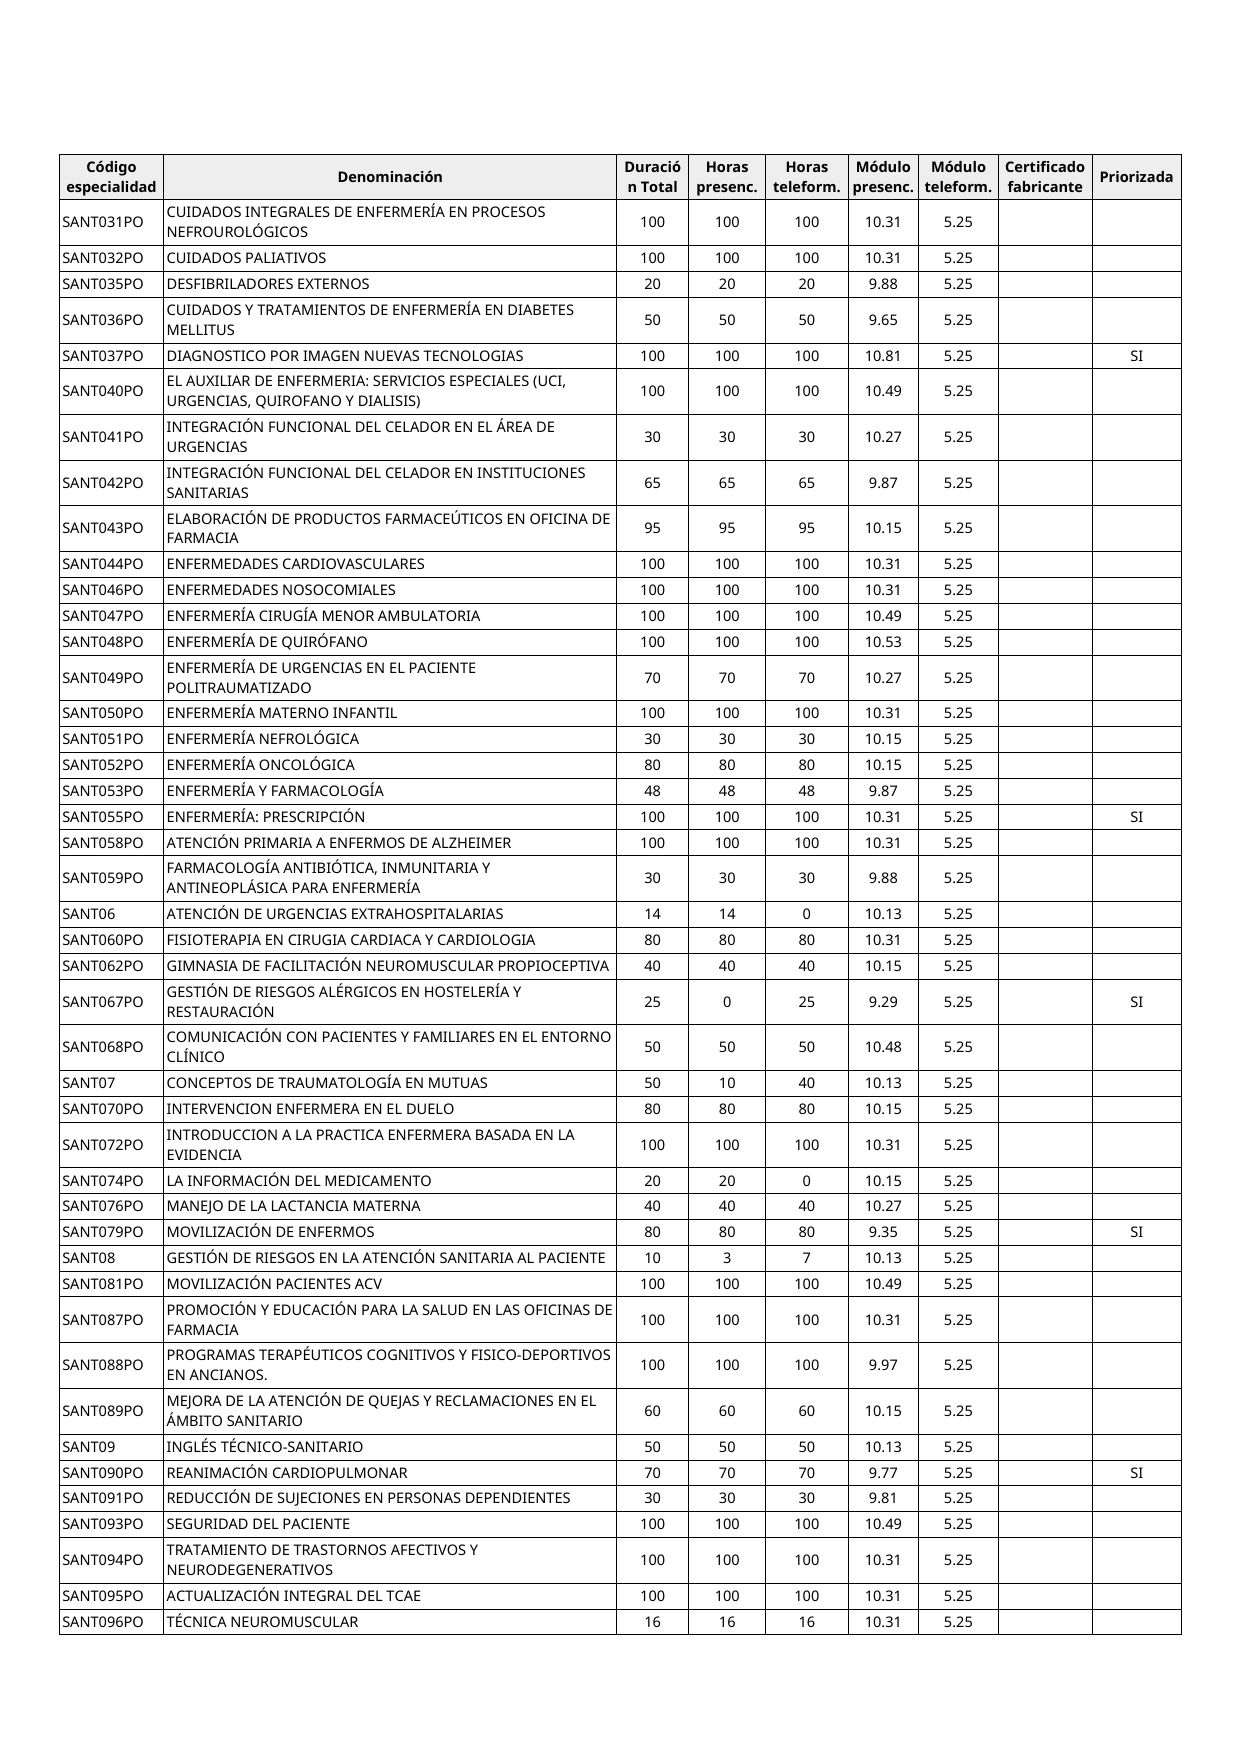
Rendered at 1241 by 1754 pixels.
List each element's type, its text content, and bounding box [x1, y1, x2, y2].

table_cell 80 [617, 1097, 688, 1122]
table_cell 100 [766, 1272, 848, 1296]
table_cell 65 [617, 461, 688, 505]
table_cell 5,25 [919, 1272, 998, 1296]
table_cell 80 [766, 1097, 848, 1122]
table_cell 5,25 [919, 1297, 998, 1342]
table_cell SANT031PO [60, 200, 163, 245]
table_cell 70 [766, 656, 848, 700]
table_cell FISIOTERAPIA EN CIRUGIA CARDIACA Y CARDIOLOGIA [164, 928, 616, 953]
table_cell 50 [617, 1435, 688, 1459]
table_cell 30 [689, 856, 765, 901]
table_cell [999, 578, 1092, 603]
table_cell [1093, 830, 1181, 855]
table_cell 5,25 [919, 1461, 998, 1485]
table_cell 5,25 [919, 779, 998, 803]
table_cell 100 [766, 1123, 848, 1167]
table_cell 10,49 [849, 1272, 918, 1296]
table_cell 10,31 [849, 1610, 918, 1634]
table_cell SANT070PO [60, 1097, 163, 1122]
table_cell [999, 1538, 1092, 1583]
table_cell 9,88 [849, 856, 918, 901]
table_cell [999, 1272, 1092, 1296]
table_cell 40 [617, 1194, 688, 1219]
table_cell 10,13 [849, 902, 918, 927]
table_cell 16 [766, 1610, 848, 1634]
table_cell 10,31 [849, 1584, 918, 1608]
table_cell 0 [766, 902, 848, 927]
table_cell 80 [766, 928, 848, 953]
table_cell 100 [766, 200, 848, 245]
table_cell 10,31 [849, 552, 918, 577]
table_cell [1093, 656, 1181, 700]
table_cell 10,27 [849, 415, 918, 460]
table_cell 14 [689, 902, 765, 927]
table_cell 48 [689, 779, 765, 803]
table_cell [999, 630, 1092, 654]
table_cell SANT079PO [60, 1220, 163, 1245]
table_cell 5,25 [919, 1610, 998, 1634]
table_cell 40 [766, 1194, 848, 1219]
table_cell ATENCIÓN PRIMARIA A ENFERMOS DE ALZHEIMER [164, 830, 616, 855]
table_cell 48 [766, 779, 848, 803]
table_cell [1093, 727, 1181, 752]
table_cell [1093, 1343, 1181, 1388]
table_cell ENFERMERÍA MATERNO INFANTIL [164, 701, 616, 726]
table_cell 30 [766, 727, 848, 752]
table_cell 30 [617, 727, 688, 752]
table_cell 50 [689, 1025, 765, 1070]
table_cell [999, 1486, 1092, 1511]
table_cell 5,25 [919, 1025, 998, 1070]
table_cell [1093, 552, 1181, 577]
table_cell 25 [766, 980, 848, 1024]
table_cell 100 [689, 701, 765, 726]
table_cell [999, 506, 1092, 551]
table_cell 5,25 [919, 701, 998, 726]
table_cell [1093, 1272, 1181, 1296]
table_cell [1093, 369, 1181, 414]
table_cell 10,53 [849, 630, 918, 654]
table_cell 100 [766, 604, 848, 629]
table_cell 5,25 [919, 1097, 998, 1122]
table_cell 10,31 [849, 805, 918, 829]
table_cell 5,25 [919, 200, 998, 245]
table_cell 70 [689, 1461, 765, 1485]
table_cell 9,97 [849, 1343, 918, 1388]
table_header Horas teleform. [766, 155, 848, 199]
table_cell [999, 604, 1092, 629]
table_cell 10,31 [849, 928, 918, 953]
table_cell 10,31 [849, 578, 918, 603]
table_cell ENFERMERÍA ONCOLÓGICA [164, 753, 616, 778]
table_cell 10,15 [849, 1097, 918, 1122]
table_cell 5,25 [919, 830, 998, 855]
table_cell 100 [617, 1343, 688, 1388]
table_cell [999, 272, 1092, 297]
table_cell 60 [617, 1389, 688, 1434]
table_cell 10,15 [849, 954, 918, 978]
table_cell 100 [689, 1272, 765, 1296]
table_cell 100 [766, 578, 848, 603]
table_cell 10,31 [849, 701, 918, 726]
table_cell MOVILIZACIÓN DE ENFERMOS [164, 1220, 616, 1245]
table_cell 5,25 [919, 980, 998, 1024]
table_cell [1093, 415, 1181, 460]
table_cell 65 [766, 461, 848, 505]
table_cell 100 [617, 344, 688, 368]
table_cell REDUCCIÓN DE SUJECIONES EN PERSONAS DEPENDIENTES [164, 1486, 616, 1511]
table_cell SANT062PO [60, 954, 163, 978]
table_cell [1093, 954, 1181, 978]
table_cell ENFERMERÍA CIRUGÍA MENOR AMBULATORIA [164, 604, 616, 629]
table_cell 30 [689, 1486, 765, 1511]
table_cell [999, 701, 1092, 726]
table_cell 30 [689, 727, 765, 752]
table_cell ENFERMERÍA DE QUIRÓFANO [164, 630, 616, 654]
table_cell 10,27 [849, 656, 918, 700]
table_cell 0 [766, 1168, 848, 1193]
table_cell [1093, 1194, 1181, 1219]
table_cell SANT050PO [60, 701, 163, 726]
table_cell SANT032PO [60, 246, 163, 271]
table_cell 100 [689, 830, 765, 855]
table_cell SI [1093, 344, 1181, 368]
table_cell 70 [617, 1461, 688, 1485]
table_cell [1093, 1584, 1181, 1608]
table_cell 5,25 [919, 1486, 998, 1511]
table_cell 100 [689, 1297, 765, 1342]
table_cell 10,27 [849, 1194, 918, 1219]
table_cell 10,49 [849, 604, 918, 629]
table_cell 100 [766, 246, 848, 271]
table_cell TRATAMIENTO DE TRASTORNOS AFECTIVOS Y NEURODEGENERATIVOS [164, 1538, 616, 1583]
table_cell ATENCIÓN DE URGENCIAS EXTRAHOSPITALARIAS [164, 902, 616, 927]
table_cell 10,13 [849, 1071, 918, 1096]
table_cell 5,25 [919, 954, 998, 978]
table_cell 20 [689, 272, 765, 297]
table_cell [999, 856, 1092, 901]
table_cell [999, 1220, 1092, 1245]
table_cell 10,31 [849, 200, 918, 245]
table_cell SANT096PO [60, 1610, 163, 1634]
table_cell SANT053PO [60, 779, 163, 803]
table_cell SANT058PO [60, 830, 163, 855]
table_cell 100 [766, 369, 848, 414]
table_cell 80 [689, 1220, 765, 1245]
table_cell SANT035PO [60, 272, 163, 297]
table_cell 10,13 [849, 1246, 918, 1271]
table_cell 80 [689, 928, 765, 953]
table_cell 100 [766, 630, 848, 654]
table_cell 10,49 [849, 369, 918, 414]
table_cell [999, 1194, 1092, 1219]
table_cell [1093, 701, 1181, 726]
table_header Módulo teleform. [919, 155, 998, 199]
table_cell 20 [766, 272, 848, 297]
table_cell PROGRAMAS TERAPÉUTICOS COGNITIVOS Y FISICO-DEPORTIVOS EN ANCIANOS. [164, 1343, 616, 1388]
table_cell [999, 954, 1092, 978]
table_cell 70 [689, 656, 765, 700]
table_cell [999, 1123, 1092, 1167]
table_cell [1093, 461, 1181, 505]
table_cell 16 [617, 1610, 688, 1634]
table_cell SANT07 [60, 1071, 163, 1096]
table_cell 9,87 [849, 461, 918, 505]
table_cell 10,31 [849, 1297, 918, 1342]
table_cell 0 [689, 980, 765, 1024]
table_cell 95 [689, 506, 765, 551]
table_cell 100 [766, 1538, 848, 1583]
table_cell SANT051PO [60, 727, 163, 752]
table_cell 9,29 [849, 980, 918, 1024]
table_cell 80 [617, 1220, 688, 1245]
table_cell 100 [617, 246, 688, 271]
table_cell SANT040PO [60, 369, 163, 414]
table_cell 50 [766, 1025, 848, 1070]
table_cell 5,25 [919, 1389, 998, 1434]
table_cell CONCEPTOS DE TRAUMATOLOGÍA EN MUTUAS [164, 1071, 616, 1096]
table_cell 95 [617, 506, 688, 551]
table_cell SANT09 [60, 1435, 163, 1459]
table_cell PROMOCIÓN Y EDUCACIÓN PARA LA SALUD EN LAS OFICINAS DE FARMACIA [164, 1297, 616, 1342]
table_cell 20 [617, 1168, 688, 1193]
table_cell [999, 1025, 1092, 1070]
table_header Denominación [164, 155, 616, 199]
table_cell [999, 1343, 1092, 1388]
table_cell 5,25 [919, 1435, 998, 1459]
table_cell SEGURIDAD DEL PACIENTE [164, 1512, 616, 1537]
table_cell 30 [689, 415, 765, 460]
table_cell 5,25 [919, 1512, 998, 1537]
table_cell SANT068PO [60, 1025, 163, 1070]
table_cell GESTIÓN DE RIESGOS ALÉRGICOS EN HOSTELERÍA Y RESTAURACIÓN [164, 980, 616, 1024]
table_cell SANT093PO [60, 1512, 163, 1537]
table_cell 80 [766, 1220, 848, 1245]
table_cell ELABORACIÓN DE PRODUCTOS FARMACEÚTICOS EN OFICINA DE FARMACIA [164, 506, 616, 551]
table_header Horas presenc. [689, 155, 765, 199]
table_cell SANT037PO [60, 344, 163, 368]
table_cell ENFERMERÍA: PRESCRIPCIÓN [164, 805, 616, 829]
table_cell 100 [689, 246, 765, 271]
table_cell 10,31 [849, 1538, 918, 1583]
table_cell 100 [617, 701, 688, 726]
table_cell 5,25 [919, 1584, 998, 1608]
table_cell 10,81 [849, 344, 918, 368]
table_cell SANT087PO [60, 1297, 163, 1342]
table_cell 10,15 [849, 1389, 918, 1434]
table_cell [1093, 200, 1181, 245]
table_cell 80 [689, 753, 765, 778]
table_cell 5,25 [919, 1168, 998, 1193]
table_cell 10,48 [849, 1025, 918, 1070]
table_cell 100 [689, 630, 765, 654]
table_cell [999, 928, 1092, 953]
table_cell FARMACOLOGÍA ANTIBIÓTICA, INMUNITARIA Y ANTINEOPLÁSICA PARA ENFERMERÍA [164, 856, 616, 901]
table_cell 100 [689, 344, 765, 368]
table_cell [999, 298, 1092, 342]
table_cell SANT046PO [60, 578, 163, 603]
table_cell [1093, 604, 1181, 629]
table_cell [1093, 1512, 1181, 1537]
table_cell [999, 461, 1092, 505]
table_cell 10,13 [849, 1435, 918, 1459]
table_cell 100 [766, 344, 848, 368]
table_cell 30 [766, 856, 848, 901]
table_cell 50 [766, 298, 848, 342]
table_cell CUIDADOS Y TRATAMIENTOS DE ENFERMERÍA EN DIABETES MELLITUS [164, 298, 616, 342]
table_cell MOVILIZACIÓN PACIENTES ACV [164, 1272, 616, 1296]
table_cell 9,87 [849, 779, 918, 803]
table_cell [999, 1389, 1092, 1434]
table_cell 100 [689, 552, 765, 577]
table_cell 5,25 [919, 1538, 998, 1583]
table_cell [999, 753, 1092, 778]
table_cell 40 [766, 1071, 848, 1096]
table_cell SANT081PO [60, 1272, 163, 1296]
table_cell 5,25 [919, 298, 998, 342]
table_cell SANT076PO [60, 1194, 163, 1219]
table_cell 50 [617, 1071, 688, 1096]
table_cell 100 [766, 830, 848, 855]
table_cell [999, 830, 1092, 855]
table_cell DIAGNOSTICO POR IMAGEN NUEVAS TECNOLOGIAS [164, 344, 616, 368]
table_cell REANIMACIÓN CARDIOPULMONAR [164, 1461, 616, 1485]
table_cell 30 [617, 415, 688, 460]
table_cell 50 [689, 1435, 765, 1459]
table_cell [1093, 1168, 1181, 1193]
table_cell 60 [689, 1389, 765, 1434]
table_cell [999, 200, 1092, 245]
table_cell ENFERMERÍA NEFROLÓGICA [164, 727, 616, 752]
table_cell MANEJO DE LA LACTANCIA MATERNA [164, 1194, 616, 1219]
table_cell [1093, 1297, 1181, 1342]
table_cell 5,25 [919, 902, 998, 927]
table_cell [1093, 298, 1181, 342]
table_cell 100 [689, 805, 765, 829]
table_cell [999, 1512, 1092, 1537]
table_cell 50 [617, 1025, 688, 1070]
table_cell TÉCNICA NEUROMUSCULAR [164, 1610, 616, 1634]
table_cell SANT055PO [60, 805, 163, 829]
table_cell 100 [617, 1584, 688, 1608]
table_cell 100 [689, 369, 765, 414]
table_cell 40 [766, 954, 848, 978]
table_cell 100 [617, 805, 688, 829]
table_cell 80 [617, 753, 688, 778]
table_cell GESTIÓN DE RIESGOS EN LA ATENCIÓN SANITARIA AL PACIENTE [164, 1246, 616, 1271]
table_cell 100 [617, 1538, 688, 1583]
table_cell SI [1093, 1461, 1181, 1485]
table_cell 25 [617, 980, 688, 1024]
table_cell [1093, 630, 1181, 654]
table_cell 5,25 [919, 369, 998, 414]
table_cell SANT089PO [60, 1389, 163, 1434]
table_cell 100 [766, 1297, 848, 1342]
table_cell SANT047PO [60, 604, 163, 629]
table_cell SANT074PO [60, 1168, 163, 1193]
table_cell COMUNICACIÓN CON PACIENTES Y FAMILIARES EN EL ENTORNO CLÍNICO [164, 1025, 616, 1070]
table_cell SANT042PO [60, 461, 163, 505]
table_cell 10,15 [849, 727, 918, 752]
table_cell [1093, 1123, 1181, 1167]
table_cell 5,25 [919, 1194, 998, 1219]
table_cell 5,25 [919, 1071, 998, 1096]
table_cell 100 [766, 1584, 848, 1608]
table_cell 10,31 [849, 1123, 918, 1167]
table_cell 100 [689, 604, 765, 629]
table_cell 100 [617, 1297, 688, 1342]
table_cell 5,25 [919, 246, 998, 271]
table_cell 10,15 [849, 753, 918, 778]
table_cell SI [1093, 805, 1181, 829]
table_cell [1093, 1538, 1181, 1583]
table_cell 100 [766, 552, 848, 577]
table_cell [999, 246, 1092, 271]
table_cell 100 [766, 701, 848, 726]
table_cell [999, 344, 1092, 368]
table_cell 5,25 [919, 461, 998, 505]
table_cell 80 [766, 753, 848, 778]
table_cell [999, 1610, 1092, 1634]
table_cell 100 [617, 552, 688, 577]
table_cell LA INFORMACIÓN DEL MEDICAMENTO [164, 1168, 616, 1193]
table_cell 5,25 [919, 727, 998, 752]
table_cell 80 [689, 1097, 765, 1122]
table_cell 9,77 [849, 1461, 918, 1485]
table_cell 100 [689, 1123, 765, 1167]
table_cell INTRODUCCION A LA PRACTICA ENFERMERA BASADA EN LA EVIDENCIA [164, 1123, 616, 1167]
table_cell 100 [617, 1272, 688, 1296]
table_cell 10,31 [849, 246, 918, 271]
table_cell [999, 656, 1092, 700]
table_cell SANT094PO [60, 1538, 163, 1583]
table_cell ENFERMERÍA DE URGENCIAS EN EL PACIENTE POLITRAUMATIZADO [164, 656, 616, 700]
table_cell 5,25 [919, 1123, 998, 1167]
table_cell CUIDADOS INTEGRALES DE ENFERMERÍA EN PROCESOS NEFROUROLÓGICOS [164, 200, 616, 245]
table_cell [1093, 753, 1181, 778]
table_cell 9,65 [849, 298, 918, 342]
table_cell 5,25 [919, 415, 998, 460]
table_cell SANT052PO [60, 753, 163, 778]
table_cell 16 [689, 1610, 765, 1634]
table_cell [999, 902, 1092, 927]
table_cell SANT041PO [60, 415, 163, 460]
table_cell [1093, 1071, 1181, 1096]
table_cell 5,25 [919, 552, 998, 577]
table_cell SANT067PO [60, 980, 163, 1024]
table_cell [1093, 779, 1181, 803]
table_cell [1093, 1389, 1181, 1434]
table_cell 5,25 [919, 272, 998, 297]
table_header Código especialidad [60, 155, 163, 199]
table_cell [999, 779, 1092, 803]
table_cell SANT08 [60, 1246, 163, 1271]
table_cell 7 [766, 1246, 848, 1271]
table_cell 10 [617, 1246, 688, 1271]
table_cell [999, 552, 1092, 577]
table_cell SANT059PO [60, 856, 163, 901]
table_cell 5,25 [919, 1220, 998, 1245]
table_cell 10,15 [849, 506, 918, 551]
table_cell SANT088PO [60, 1343, 163, 1388]
table_cell DESFIBRILADORES EXTERNOS [164, 272, 616, 297]
table_cell [999, 1435, 1092, 1459]
table_cell 3 [689, 1246, 765, 1271]
table_cell SANT090PO [60, 1461, 163, 1485]
table_cell [999, 1168, 1092, 1193]
table_cell [1093, 272, 1181, 297]
table_cell 5,25 [919, 506, 998, 551]
table_cell 65 [689, 461, 765, 505]
table_header Certificado fabricante [999, 155, 1092, 199]
table_cell 5,25 [919, 753, 998, 778]
table_cell 100 [766, 1512, 848, 1537]
table_cell 9,81 [849, 1486, 918, 1511]
table_cell ENFERMEDADES NOSOCOMIALES [164, 578, 616, 603]
table_cell 70 [766, 1461, 848, 1485]
table_cell [1093, 506, 1181, 551]
table_cell [1093, 1097, 1181, 1122]
table_cell [1093, 1246, 1181, 1271]
table_cell 14 [617, 902, 688, 927]
table_cell MEJORA DE LA ATENCIÓN DE QUEJAS Y RECLAMACIONES EN EL ÁMBITO SANITARIO [164, 1389, 616, 1434]
table_cell [1093, 856, 1181, 901]
table_cell 100 [617, 1512, 688, 1537]
table_cell EL AUXILIAR DE ENFERMERIA: SERVICIOS ESPECIALES (UCI, URGENCIAS, QUIROFANO Y DIALISIS) [164, 369, 616, 414]
table_cell [999, 1246, 1092, 1271]
table_cell 100 [689, 578, 765, 603]
table_cell 100 [766, 1343, 848, 1388]
table_cell 9,88 [849, 272, 918, 297]
table_cell [1093, 1610, 1181, 1634]
table_cell SANT036PO [60, 298, 163, 342]
table_cell GIMNASIA DE FACILITACIÓN NEUROMUSCULAR PROPIOCEPTIVA [164, 954, 616, 978]
table_cell 30 [766, 1486, 848, 1511]
table_cell ENFERMEDADES CARDIOVASCULARES [164, 552, 616, 577]
table_cell [1093, 902, 1181, 927]
table_cell [999, 415, 1092, 460]
table_cell 60 [766, 1389, 848, 1434]
table_cell 5,25 [919, 856, 998, 901]
table_cell 50 [689, 298, 765, 342]
table_cell SANT044PO [60, 552, 163, 577]
table_cell 100 [689, 200, 765, 245]
table_cell 100 [617, 604, 688, 629]
table_cell 50 [766, 1435, 848, 1459]
table_cell SANT043PO [60, 506, 163, 551]
table_header Duración Total [617, 155, 688, 199]
table_cell [999, 805, 1092, 829]
table_cell [999, 1297, 1092, 1342]
table_cell 5,25 [919, 805, 998, 829]
table_header Módulo presenc. [849, 155, 918, 199]
table_cell SANT072PO [60, 1123, 163, 1167]
table_cell 20 [617, 272, 688, 297]
table_cell 5,25 [919, 604, 998, 629]
table_cell 100 [689, 1538, 765, 1583]
table_cell [999, 1071, 1092, 1096]
table_cell [1093, 246, 1181, 271]
table_cell 50 [617, 298, 688, 342]
table_cell 10,31 [849, 830, 918, 855]
table_cell [1093, 1435, 1181, 1459]
table_cell 100 [617, 830, 688, 855]
table_cell [999, 980, 1092, 1024]
table_cell 100 [766, 805, 848, 829]
table_cell 10,15 [849, 1168, 918, 1193]
table_cell 5,25 [919, 928, 998, 953]
table_cell SANT091PO [60, 1486, 163, 1511]
table_cell 30 [617, 856, 688, 901]
table_cell ENFERMERÍA Y FARMACOLOGÍA [164, 779, 616, 803]
table_cell [999, 369, 1092, 414]
table_cell [999, 1097, 1092, 1122]
table_cell [1093, 578, 1181, 603]
table_cell SANT048PO [60, 630, 163, 654]
table_cell 100 [617, 630, 688, 654]
table_cell [1093, 1486, 1181, 1511]
table_cell 100 [689, 1584, 765, 1608]
table_cell CUIDADOS PALIATIVOS [164, 246, 616, 271]
table_cell [1093, 928, 1181, 953]
table_cell 5,25 [919, 1343, 998, 1388]
table_header Priorizada [1093, 155, 1181, 199]
table_cell [999, 1584, 1092, 1608]
table_cell 10,49 [849, 1512, 918, 1537]
table_cell 30 [766, 415, 848, 460]
table_cell [999, 1461, 1092, 1485]
table_cell 40 [617, 954, 688, 978]
table_cell SANT060PO [60, 928, 163, 953]
table_cell 70 [617, 656, 688, 700]
table_cell 100 [617, 369, 688, 414]
table_cell 100 [617, 200, 688, 245]
table_cell 5,25 [919, 1246, 998, 1271]
table_cell [999, 727, 1092, 752]
table_cell 20 [689, 1168, 765, 1193]
table_cell 48 [617, 779, 688, 803]
table_cell 40 [689, 1194, 765, 1219]
table_cell 9,35 [849, 1220, 918, 1245]
table_cell 5,25 [919, 344, 998, 368]
table_cell SI [1093, 1220, 1181, 1245]
table_cell ACTUALIZACIÓN INTEGRAL DEL TCAE [164, 1584, 616, 1608]
table_cell SI [1093, 980, 1181, 1024]
table_cell INGLÉS TÉCNICO-SANITARIO [164, 1435, 616, 1459]
table_cell 95 [766, 506, 848, 551]
table_cell 5,25 [919, 656, 998, 700]
table_cell 30 [617, 1486, 688, 1511]
table_cell INTERVENCION ENFERMERA EN EL DUELO [164, 1097, 616, 1122]
table_cell 5,25 [919, 630, 998, 654]
table_cell 40 [689, 954, 765, 978]
table_cell 10 [689, 1071, 765, 1096]
table_cell 100 [617, 578, 688, 603]
table_cell SANT049PO [60, 656, 163, 700]
table_cell SANT06 [60, 902, 163, 927]
table_cell INTEGRACIÓN FUNCIONAL DEL CELADOR EN EL ÁREA DE URGENCIAS [164, 415, 616, 460]
table_cell 100 [689, 1343, 765, 1388]
table_cell 100 [617, 1123, 688, 1167]
table_cell 80 [617, 928, 688, 953]
table_cell [1093, 1025, 1181, 1070]
table_cell 5,25 [919, 578, 998, 603]
table_cell 100 [689, 1512, 765, 1537]
table_cell INTEGRACIÓN FUNCIONAL DEL CELADOR EN INSTITUCIONES SANITARIAS [164, 461, 616, 505]
table_cell SANT095PO [60, 1584, 163, 1608]
